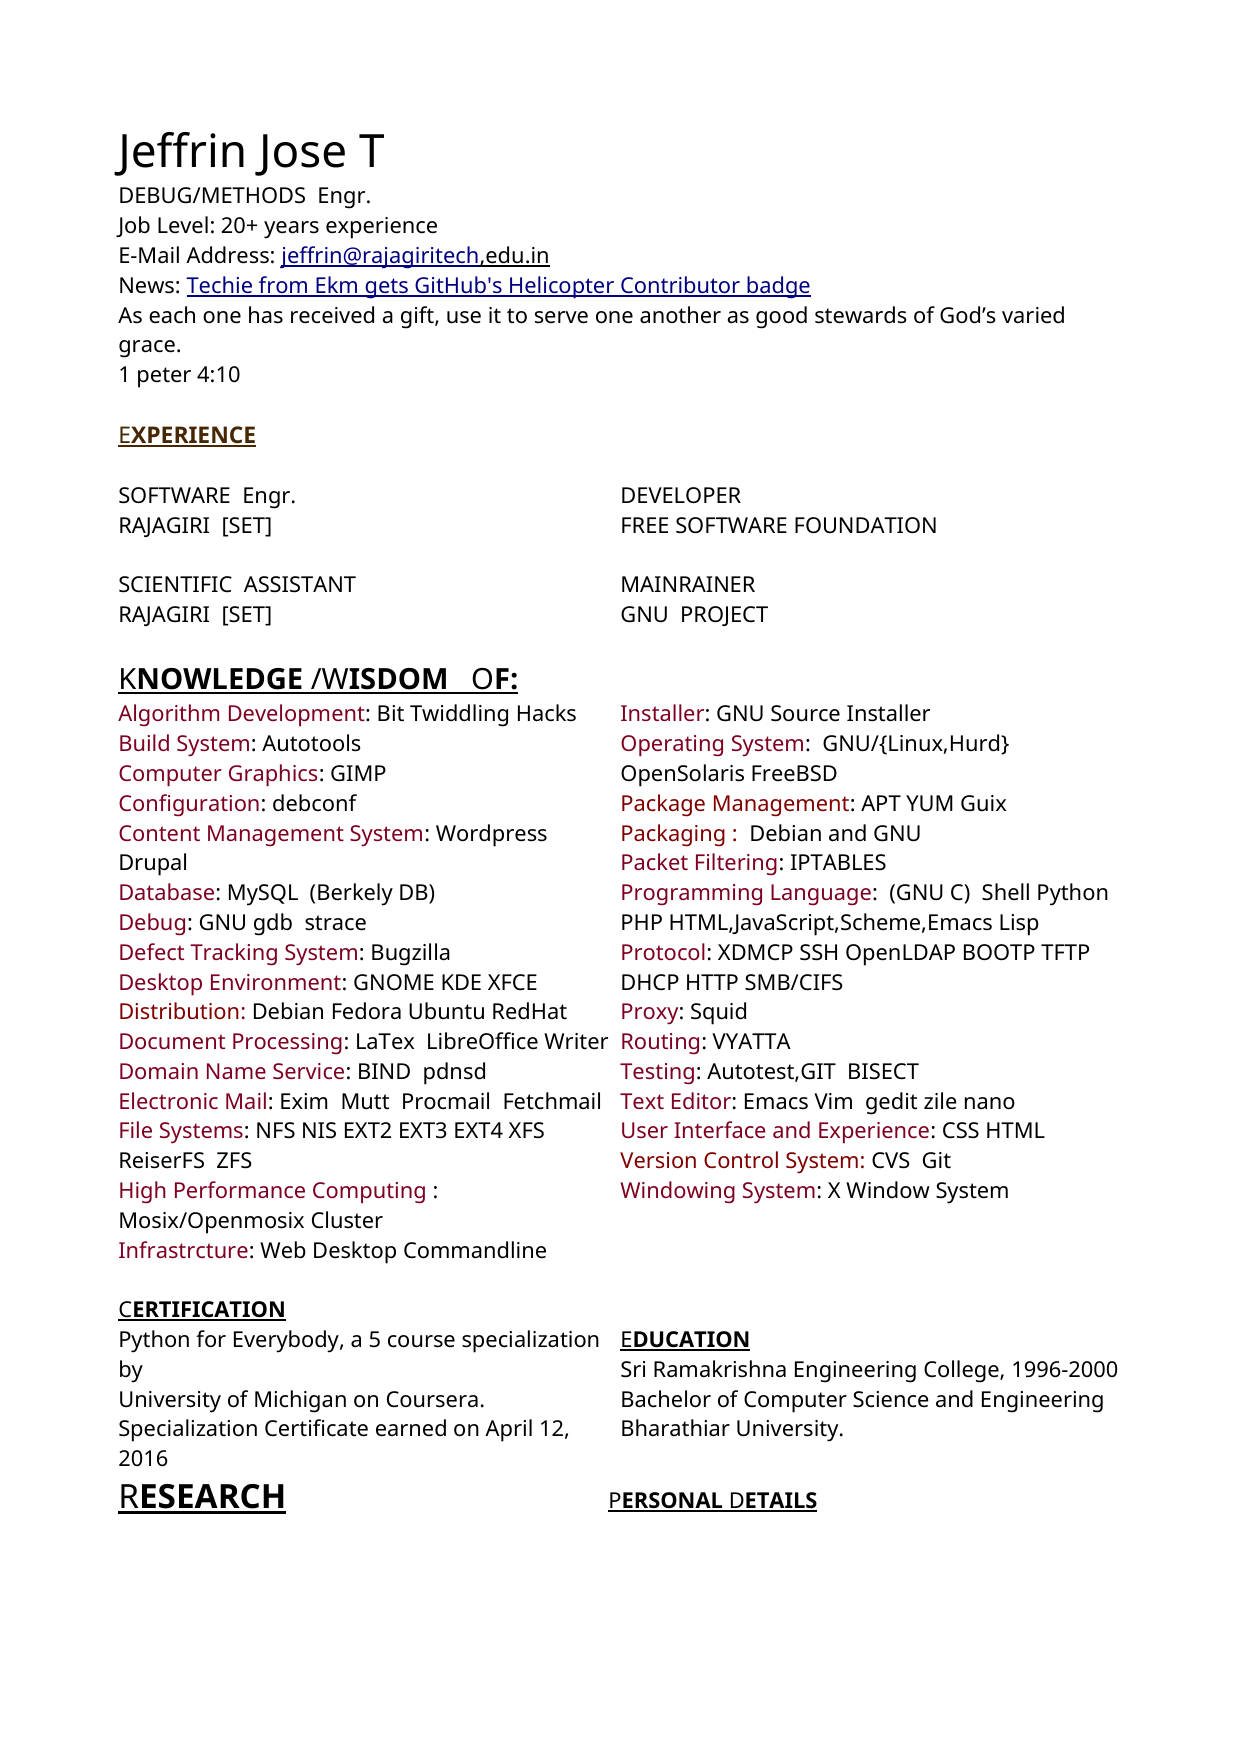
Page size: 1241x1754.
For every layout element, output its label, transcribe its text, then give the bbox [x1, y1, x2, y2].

text EXPERIENCE [118, 419, 1122, 450]
text E-Mail Address: jeffrin@rajagiritech,edu.in [118, 240, 1122, 270]
text High Performance Computing : Mosix/Openmosix Cluster [118, 1175, 620, 1234]
text MAINRAINER [620, 569, 1122, 599]
text Debug: GNU gdb strace [118, 907, 620, 937]
text Electronic Mail: Exim Mutt Procmail Fetchmail [118, 1086, 620, 1115]
text Jeffrin Jose T [118, 118, 1122, 181]
text User Interface and Experience: CSS HTML [620, 1115, 1122, 1145]
text DEVELOPER [620, 480, 1122, 510]
text Build System: Autotools [118, 728, 620, 758]
text GNU PROJECT [620, 599, 1122, 629]
text Protocol: XDMCP SSH OpenLDAP BOOTP TFTP DHCP HTTP SMB/CIFS [620, 937, 1122, 996]
text News: Techie from Ekm gets GitHub's Helicopter Contributor badge [118, 270, 1122, 300]
text Text Editor: Emacs Vim gedit zile nano [620, 1086, 1122, 1115]
text Testing: Autotest,GIT BISECT [620, 1056, 1122, 1086]
text Windowing System: X Window System [620, 1175, 1122, 1234]
text Domain Name Service: BIND pdnsd [118, 1056, 620, 1086]
text As each one has received a gift, use it to serve one another as good stewards of God’s varied grace. [118, 300, 1122, 359]
text SCIENTIFIC ASSISTANT [118, 569, 620, 599]
text Package Management: APT YUM Guix [620, 788, 1122, 817]
text DEBUG/METHODS Engr. [118, 181, 1122, 210]
text Defect Tracking System: Bugzilla [118, 937, 620, 966]
text Configuration: debconf [118, 788, 620, 817]
text File Systems: NFS NIS EXT2 EXT3 EXT4 XFS ReiserFS ZFS [118, 1115, 620, 1175]
text Packet Filtering: IPTABLES [620, 847, 1122, 877]
text Database: MySQL (Berkely DB) [118, 877, 620, 907]
text RAJAGIRI [SET] [118, 510, 620, 539]
text Bachelor of Computer Science and Engineering [620, 1383, 1122, 1413]
text Desktop Environment: GNOME KDE XFCE [118, 966, 620, 996]
text Content Management System: Wordpress Drupal [118, 817, 620, 877]
text KNOWLEDGE /WISDOM OF: [118, 659, 620, 698]
text Proxy: Squid [620, 996, 1122, 1026]
text Algorithm Development: Bit Twiddling Hacks [118, 698, 620, 728]
text Job Level: 20+ years experience [118, 210, 1122, 240]
text Packaging : Debian and GNU [620, 817, 1122, 847]
text University of Michigan on Coursera. [118, 1383, 620, 1413]
text Bharathiar University. [620, 1413, 1122, 1443]
text CERTIFICATION [118, 1294, 620, 1324]
text Sri Ramakrishna Engineering College, 1996-2000 [620, 1354, 1122, 1383]
text 1 peter 4:10 [118, 359, 1122, 389]
text Version Control System: CVS Git [620, 1145, 1122, 1175]
text Computer Graphics: GIMP [118, 758, 620, 788]
text Installer: GNU Source Installer [620, 698, 1122, 728]
text Infrastrcture: Web Desktop Commandline [118, 1234, 620, 1264]
text RESEARCH PERSONAL DETAILS [118, 1473, 1122, 1518]
text Document Processing: LaTex LibreOffice Writer [118, 1026, 620, 1056]
text Distribution: Debian Fedora Ubuntu RedHat [118, 996, 620, 1026]
text Operating System: GNU/{Linux,Hurd} OpenSolaris FreeBSD [620, 728, 1122, 788]
text Specialization Certificate earned on April 12, 2016 [118, 1413, 620, 1473]
text FREE SOFTWARE FOUNDATION [620, 510, 1122, 539]
text EDUCATION [620, 1324, 1122, 1354]
text Routing: VYATTA [620, 1026, 1122, 1056]
text Python for Everybody, a 5 course specialization by [118, 1324, 620, 1383]
text SOFTWARE Engr. [118, 480, 620, 510]
text Programming Language: (GNU C) Shell Python PHP HTML,JavaScript,Scheme,Emacs Lisp [620, 877, 1122, 937]
text RAJAGIRI [SET] [118, 599, 620, 629]
